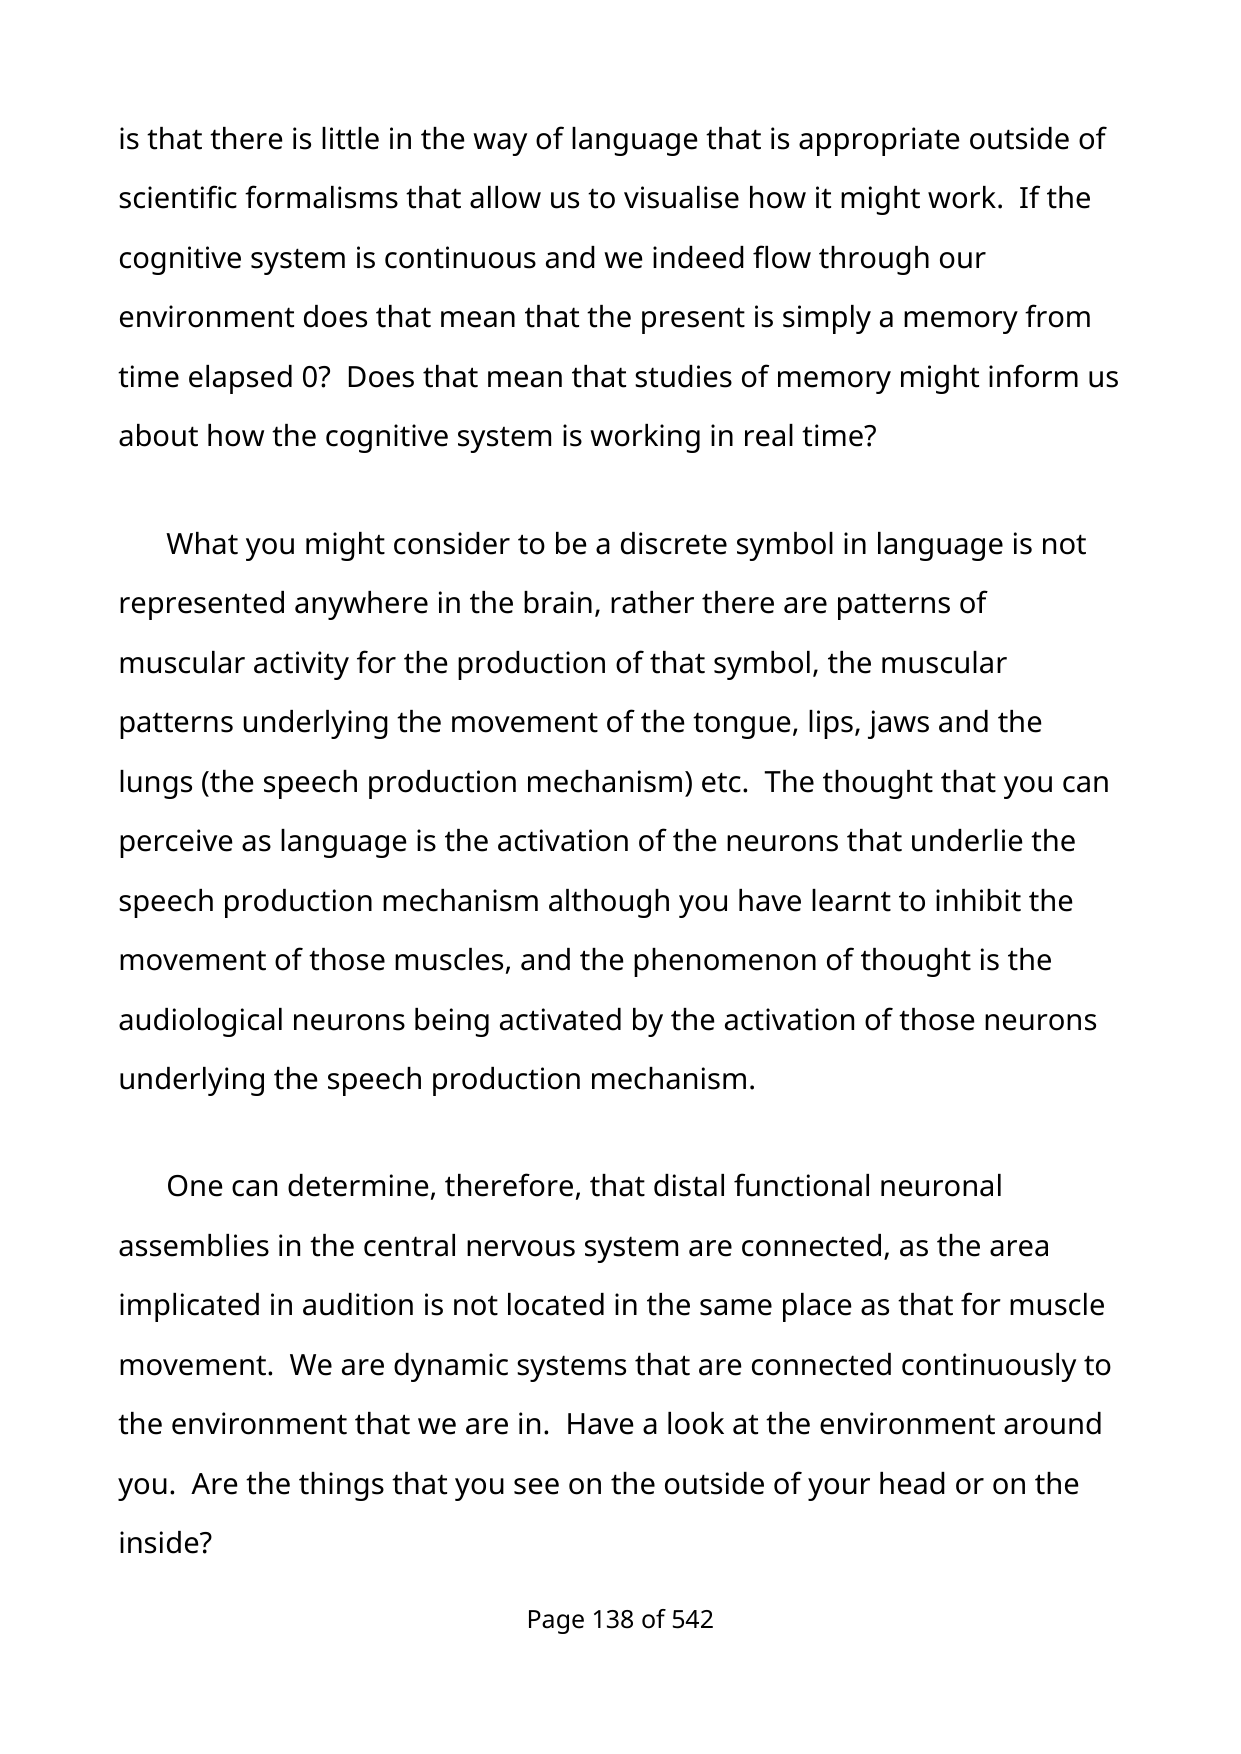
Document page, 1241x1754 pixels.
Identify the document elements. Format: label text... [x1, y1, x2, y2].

text What you might consider to be a discrete symbol in language is not represented anywhere in the brain, rather there are patterns of muscular activity for the production of that symbol, the muscular patterns underlying the movement of the tongue, lips, jaws and the lungs (the speech production mechanism) etc. The thought that you can perceive as language is the activation of the neurons that underlie the speech production mechanism although you have learnt to inhibit the movement of those muscles, and the phenomenon of thought is the audiological neurons being activated by the activation of those neurons underlying the speech production mechanism. [118, 523, 1122, 1098]
text is that there is little in the way of language that is appropriate outside of scientific formalisms that allow us to visualise how it might work. If the cognitive system is continuous and we indeed flow through our environment does that mean that the present is simply a memory from time elapsed 0? Does that mean that studies of memory might inform us about how the cognitive system is working in real time? [118, 118, 1122, 455]
text One can determine, therefore, that distal functional neuronal assemblies in the central nervous system are connected, as the area implicated in audition is not located in the same place as that for muscle movement. We are dynamic systems that are connected continuously to the environment that we are in. Have a look at the environment around you. Are the things that you see on the outside of your head or on the inside? [118, 1166, 1122, 1562]
